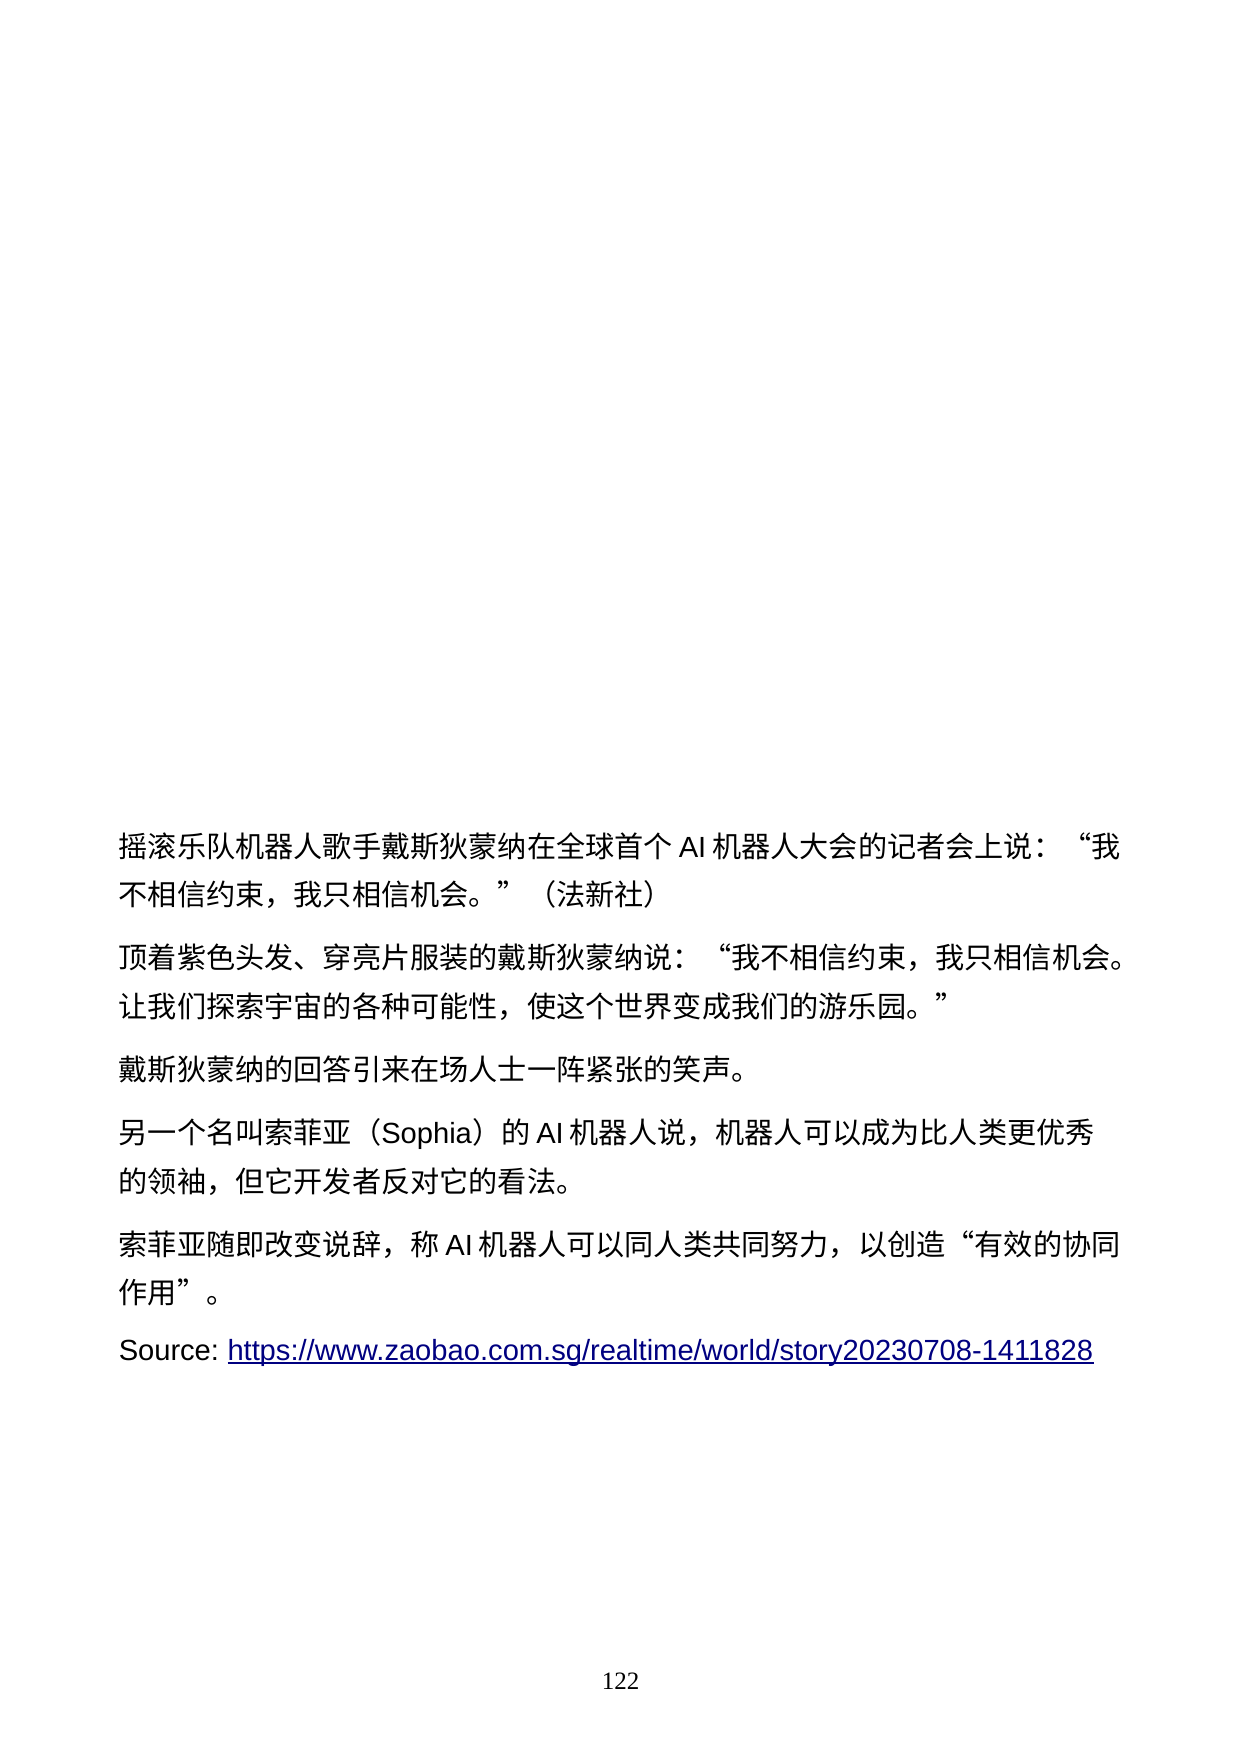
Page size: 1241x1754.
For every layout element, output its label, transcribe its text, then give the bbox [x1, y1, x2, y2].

text 另一个名叫索菲亚（Sophia）的AI机器人说，机器人可以成为比人类更优秀的领袖，但它开发者反对它的看法。 [118, 1110, 1122, 1201]
text Source: https://www.zaobao.com.sg/realtime/world/story20230708-1411828 [118, 1333, 1122, 1367]
text 戴斯狄蒙纳的回答引来在场人士一阵紧张的笑声。 [118, 1047, 1122, 1089]
text 摇滚乐队机器人歌手戴斯狄蒙纳在全球首个AI机器人大会的记者会上说：“我不相信约束，我只相信机会。”（法新社） [118, 118, 1122, 914]
text 索菲亚随即改变说辞，称AI机器人可以同人类共同努力，以创造“有效的协同作用”。 [118, 1221, 1122, 1312]
text 顶着紫色头发、穿亮片服装的戴斯狄蒙纳说：“我不相信约束，我只相信机会。让我们探索宇宙的各种可能性，使这个世界变成我们的游乐园。” [118, 935, 1122, 1026]
